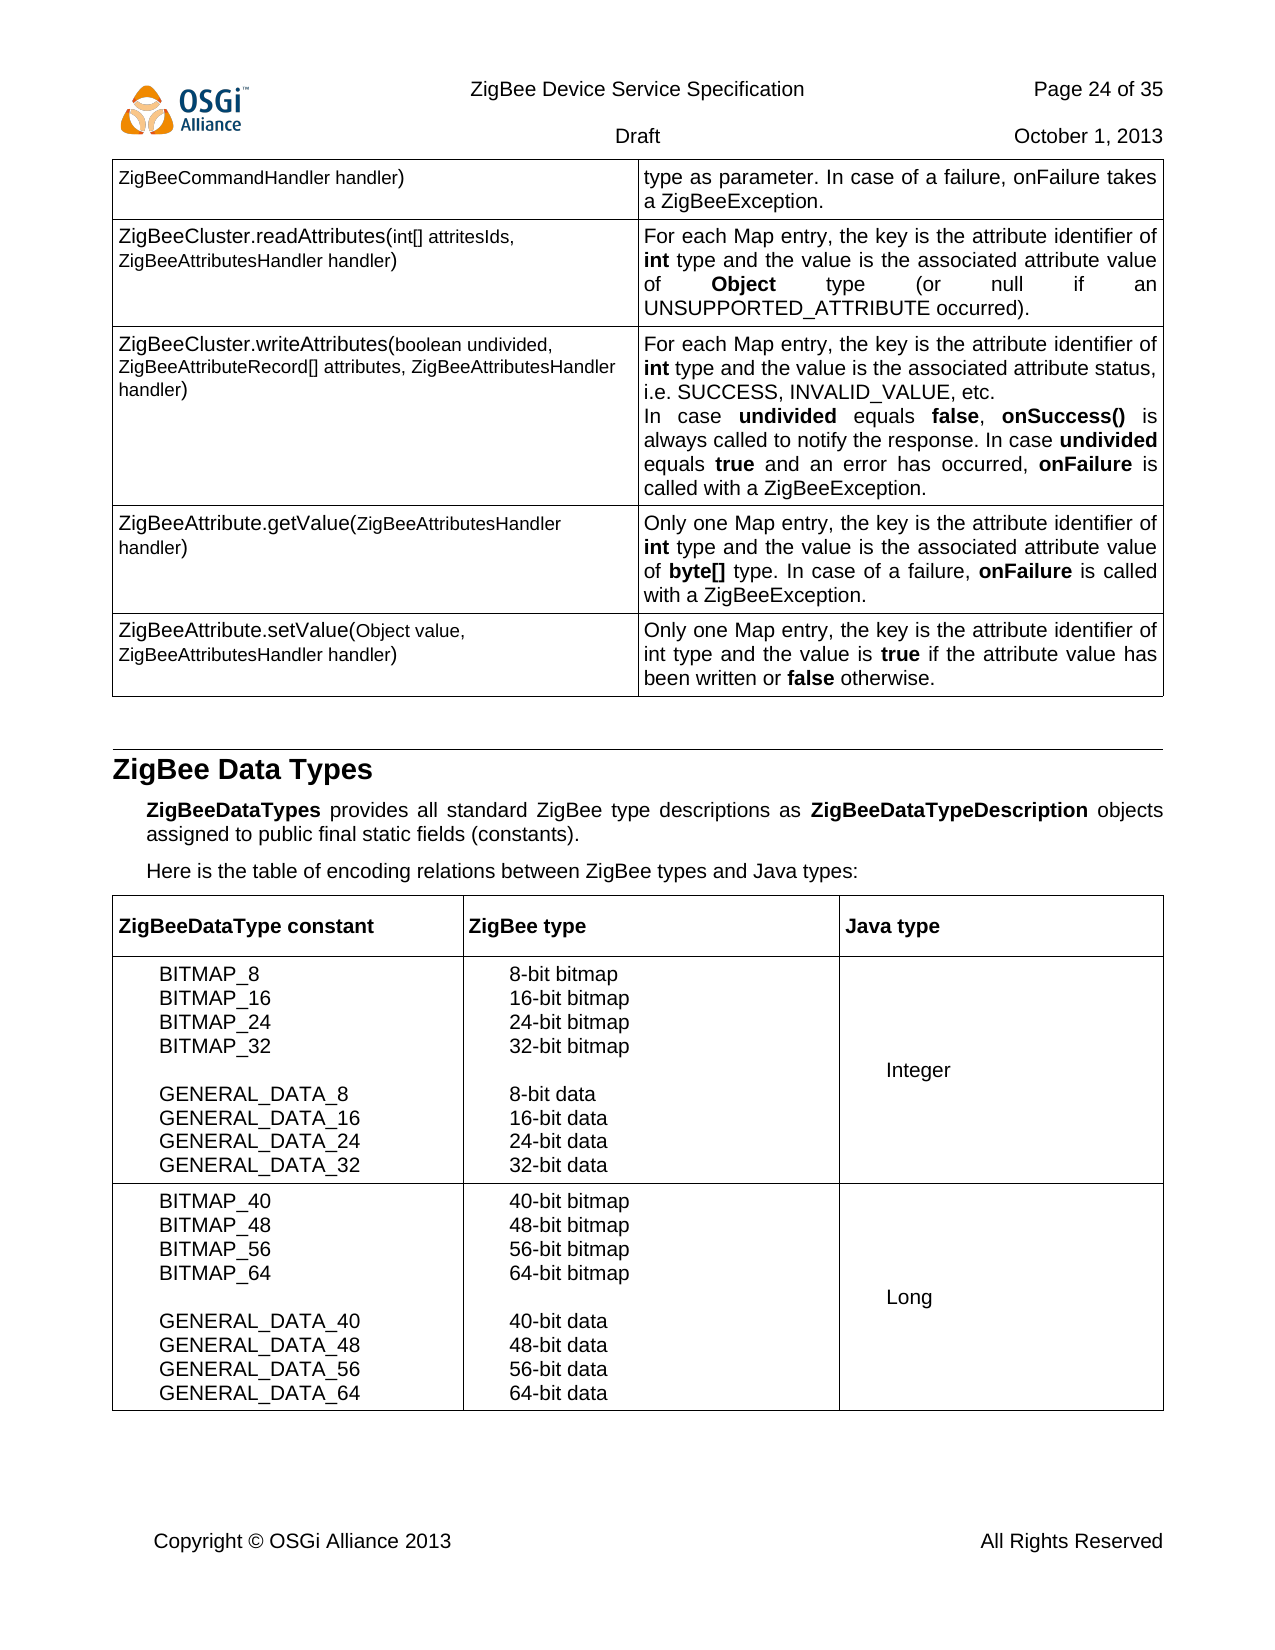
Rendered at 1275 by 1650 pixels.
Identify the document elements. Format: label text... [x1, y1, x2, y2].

table_cell ZigBeeCluster.readAttributes(int[] attritesIds, ZigBeeAttributesHandler handler) [113, 220, 638, 326]
table_cell Only one Map entry, the key is the attribute identifier of int type and the value is the associated attribute value of byte[] type. In case of a failure, onFailure is called with a ZigBeeException. [639, 506, 1163, 612]
table_cell Long [840, 1184, 1163, 1410]
subtitle ZigBee Data Types [112, 750, 1163, 786]
text ZigBeeDataTypes provides all standard ZigBee type descriptions as ZigBeeDataTypeDescription objects assigned to public final static fields (constants). [146, 798, 1163, 846]
table_cell Integer [840, 957, 1163, 1183]
table_cell Only one Map entry, the key is the attribute identifier of int type and the value is true if the attribute value has been written or false otherwise. [639, 614, 1163, 696]
table_cell BITMAP_8 BITMAP_16 BITMAP_24 BITMAP_32 GENERAL_DATA_8 GENERAL_DATA_16 GENERAL_DATA_24 GENERAL_DATA_32 [113, 957, 463, 1183]
table_cell ZigBeeCommandHandler handler) [113, 160, 638, 218]
text Here is the table of encoding relations between ZigBee types and Java types: [146, 859, 1163, 883]
table_cell ZigBeeAttribute.setValue(Object value, ZigBeeAttributesHandler handler) [113, 614, 638, 696]
table_cell 40-bit bitmap 48-bit bitmap 56-bit bitmap 64-bit bitmap 40-bit data 48-bit data 56-bit data 64-bit data [464, 1184, 839, 1410]
table_cell ZigBeeAttribute.getValue(ZigBeeAttributesHandler handler) [113, 506, 638, 612]
table_cell 8-bit bitmap 16-bit bitmap 24-bit bitmap 32-bit bitmap 8-bit data 16-bit data 24-bit data 32-bit data [464, 957, 839, 1183]
picture [113, 78, 257, 142]
table_header ZigBee type [464, 896, 839, 956]
table_header Java type [840, 896, 1163, 956]
table_header ZigBeeDataType constant [113, 896, 463, 956]
table_cell ZigBeeCluster.writeAttributes(boolean undivided, ZigBeeAttributeRecord[] attributes, ZigBeeAttributesHandler handler) [113, 327, 638, 505]
table_cell type as parameter. In case of a failure, onFailure takes a ZigBeeException. [639, 160, 1163, 218]
table_cell BITMAP_40 BITMAP_48 BITMAP_56 BITMAP_64 GENERAL_DATA_40 GENERAL_DATA_48 GENERAL_DATA_56 GENERAL_DATA_64 [113, 1184, 463, 1410]
table_cell For each Map entry, the key is the attribute identifier of int type and the value is the associated attribute value of Object type (or null if an UNSUPPORTED_ATTRIBUTE occurred). [639, 220, 1163, 326]
table_cell For each Map entry, the key is the attribute identifier of int type and the value is the associated attribute status, i.e. SUCCESS, INVALID_VALUE, etc. In case undivided equals false, onSuccess() is always called to notify the response. In case undivided equals true and an error has occurred, onFailure is called with a ZigBeeException. [639, 327, 1163, 505]
